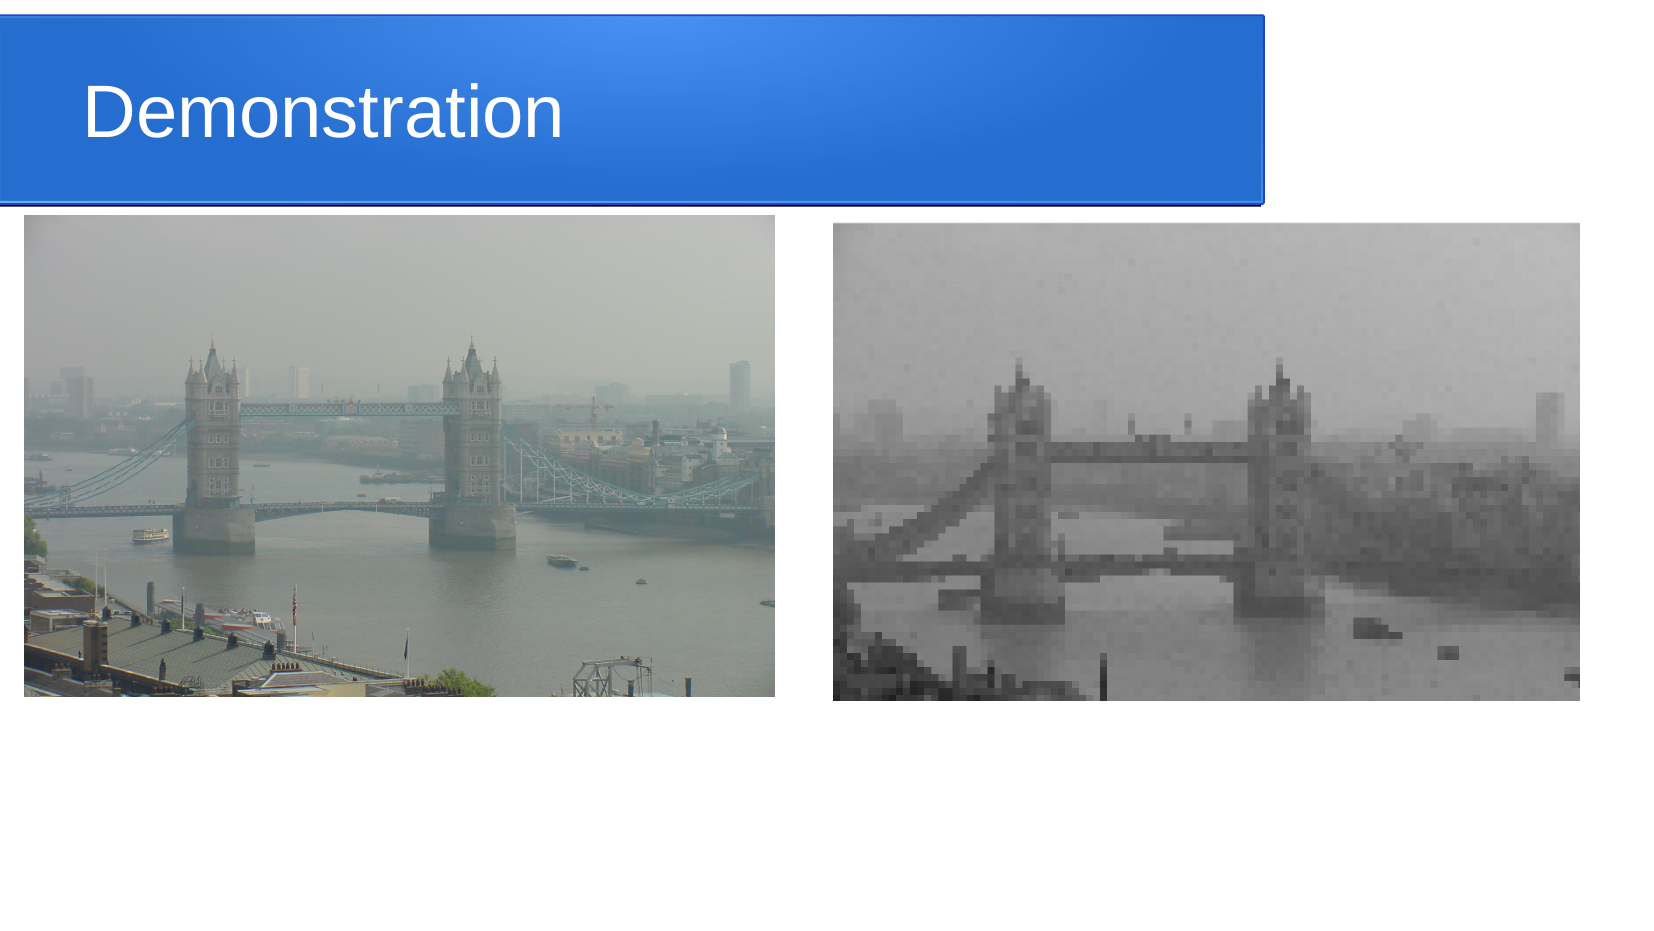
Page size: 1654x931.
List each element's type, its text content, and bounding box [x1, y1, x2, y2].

picture [833, 222, 1580, 701]
title Demonstration [82, 35, 1235, 189]
picture [24, 215, 775, 697]
